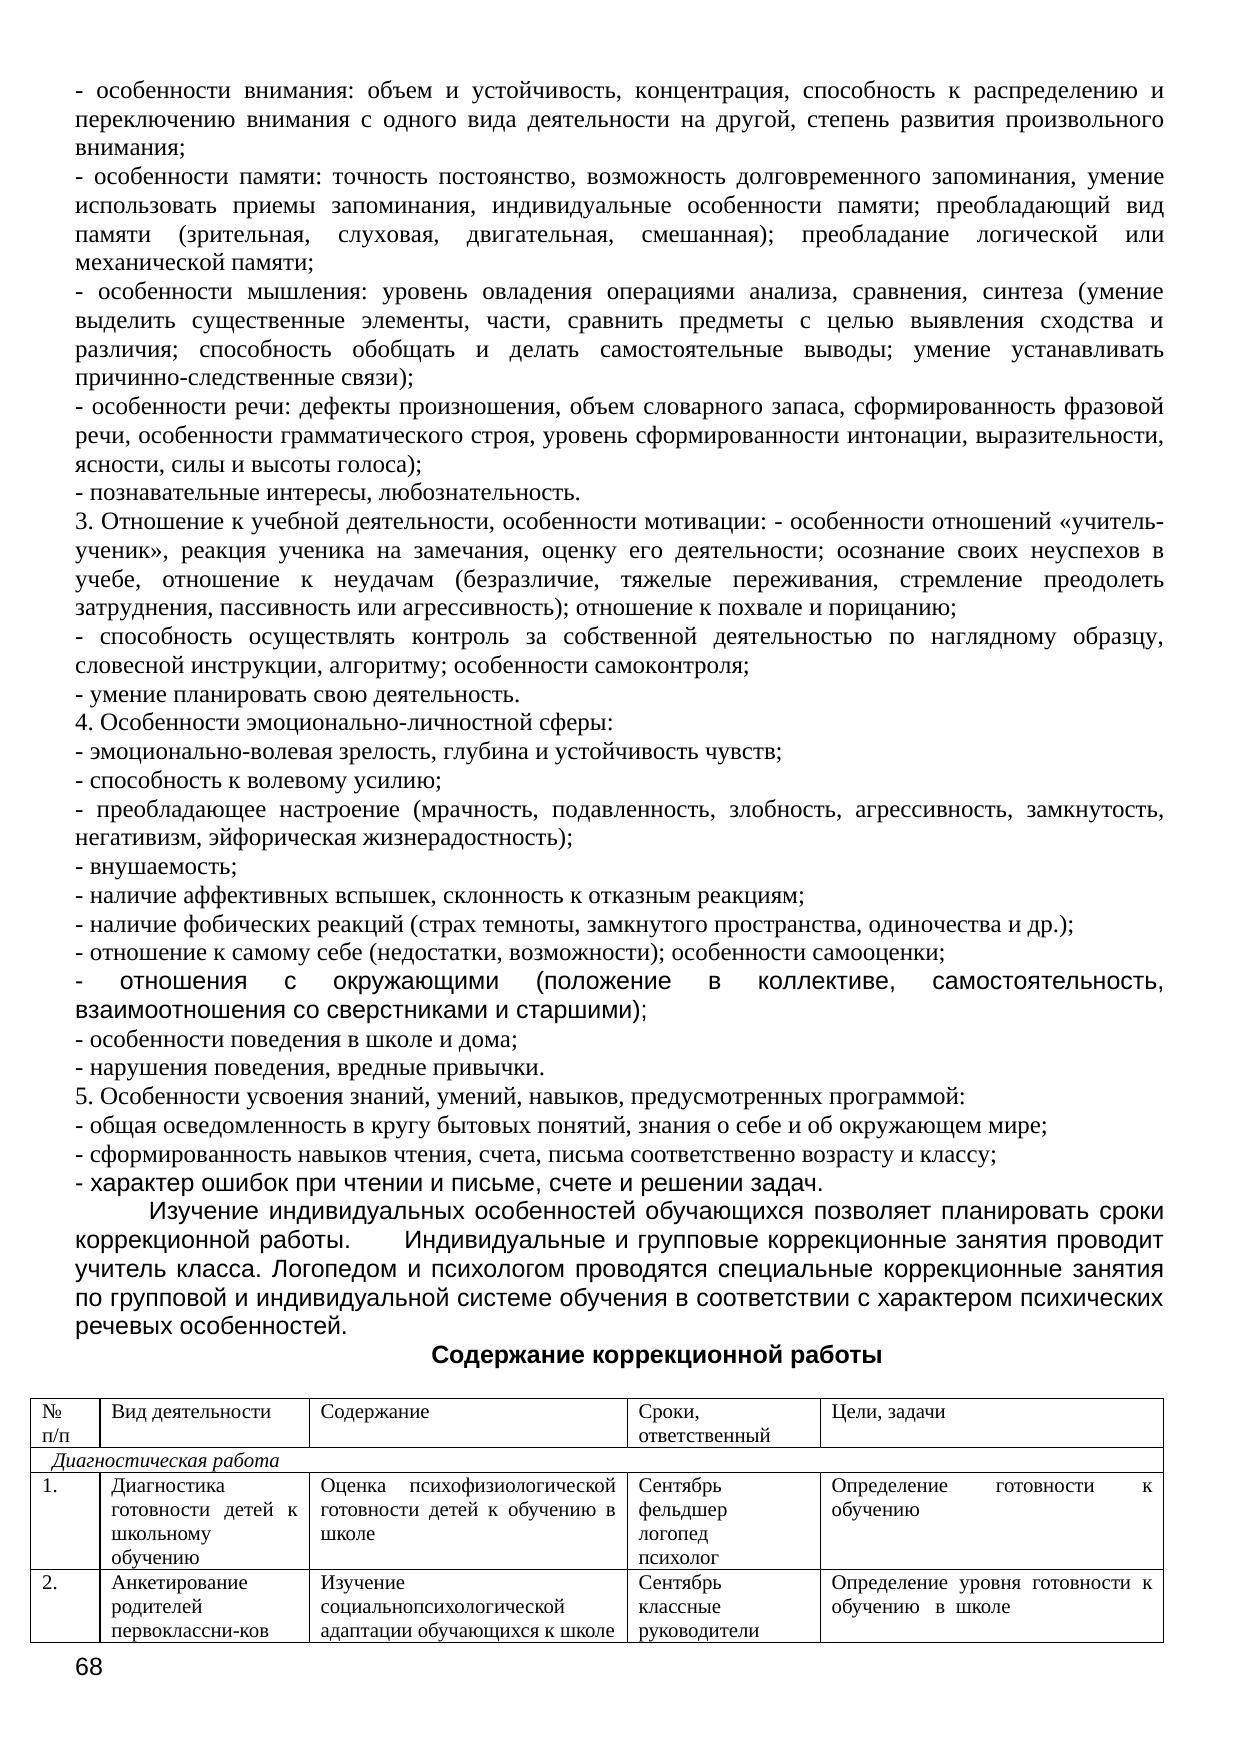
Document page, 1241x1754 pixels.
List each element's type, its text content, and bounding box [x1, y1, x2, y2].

text - наличие фобических реакций (страх темноты, замкнутого пространства, одиночества и др.); [75, 909, 1165, 937]
text - общая осведомленность в кругу бытовых понятий, знания о себе и об окружающем мире; [75, 1110, 1165, 1139]
text - внушаемость; [75, 851, 1165, 880]
table_cell Диагностическая работа [31, 1448, 1163, 1472]
text - умение планировать свою деятельность. [75, 679, 1165, 707]
table_header Цели, задачи [821, 1399, 1163, 1447]
text - способность осуществлять контроль за собственной деятельностью по наглядному образцу, словесной инструкции, алгоритму; особенности самоконтроля; [75, 621, 1165, 679]
table_cell Анкетирование родителей первоклассни-ков [101, 1570, 309, 1642]
table_header Вид деятельности [101, 1399, 309, 1447]
text - эмоционально-волевая зрелость, глубина и устойчивость чувств; [75, 736, 1165, 765]
table_cell Определение уровня готовности к обучению в школе [821, 1570, 1163, 1642]
text - познавательные интересы, любознательность. [75, 477, 1165, 506]
table_cell 1. [31, 1473, 99, 1569]
text Содержание коррекционной работы [75, 1340, 1165, 1369]
text - нарушения поведения, вредные привычки. [75, 1052, 1165, 1081]
text - особенности внимания: объем и устойчивость, концентрация, способность к распределению и переключению внимания с одного вида деятельности на другой, степень развития произвольного внимания; [75, 75, 1165, 161]
table_cell Оценка психофизиологической готовности детей к обучению в школе [310, 1473, 627, 1569]
text - особенности мышления: уровень овладения операциями анализа, сравнения, синтеза (умение выделить существенные элементы, части, сравнить предметы с целью выявления сходства и различия; способность обобщать и делать самостоятельные выводы; умение устанавливать причинно-следственные связи); [75, 276, 1165, 391]
table_header Сроки, ответственный [628, 1399, 820, 1447]
table_cell Определение готовности к обучению [821, 1473, 1163, 1569]
text - способность к волевому усилию; [75, 765, 1165, 794]
text - характер ошибок при чтении и письме, счете и решении задач. [75, 1167, 1165, 1196]
table_cell Сентябрь классные руководители [628, 1570, 820, 1642]
table_cell Сентябрь фельдшер логопед психолог [628, 1473, 820, 1569]
table_cell Изучение социальнопсихологической адаптации обучающихся к школе [310, 1570, 627, 1642]
text - отношения с окружающими (положение в коллективе, самостоятельность, взаимоотношения со сверстниками и старшими); [75, 966, 1165, 1024]
text - особенности памяти: точность постоянство, возможность долговременного запоминания, умение использовать приемы запоминания, индивидуальные особенности памяти; преобладающий вид памяти (зрительная, слуховая, двигательная, смешанная); преобладание логической или механической памяти; [75, 161, 1165, 276]
text - особенности поведения в школе и дома; [75, 1024, 1165, 1052]
text Изучение индивидуальных особенностей обучающихся позволяет планировать сроки коррекционной работы. Индивидуальные и групповые коррекционные занятия проводит учитель класса. Логопедом и психологом проводятся специальные коррекционные занятия по групповой и индивидуальной системе обучения в соответствии с характером психических речевых особенностей. [75, 1196, 1165, 1340]
table_header № п/п [31, 1399, 99, 1447]
text - отношение к самому себе (недостатки, возможности); особенности самооценки; [75, 937, 1165, 966]
table_cell 2. [31, 1570, 99, 1642]
text 4. Особенности эмоционально-личностной сферы: [75, 707, 1165, 736]
text 3. Отношение к учебной деятельности, особенности мотивации: - особенности отношений «учитель-ученик», реакция ученика на замечания, оценку его деятельности; осознание своих неуспехов в учебе, отношение к неудачам (безразличие, тяжелые переживания, стремление преодолеть затруднения, пассивность или агрессивность); отношение к похвале и порицанию; [75, 506, 1165, 621]
text - преобладающее настроение (мрачность, подавленность, злобность, агрессивность, замкнутость, негативизм, эйфорическая жизнерадостность); [75, 794, 1165, 851]
text - особенности речи: дефекты произношения, объем словарного запаса, сформированность фразовой речи, особенности грамматического строя, уровень сформированности интонации, выразительности, ясности, силы и высоты голоса); [75, 391, 1165, 477]
text - сформированность навыков чтения, счета, письма соответственно возрасту и классу; [75, 1139, 1165, 1167]
table_header Содержание [310, 1399, 627, 1447]
text - наличие аффективных вспышек, склонность к отказным реакциям; [75, 880, 1165, 909]
table_cell Диагностика готовности детей к школьному обучению [101, 1473, 309, 1569]
text 5. Особенности усвоения знаний, умений, навыков, предусмотренных программой: [75, 1081, 1165, 1110]
